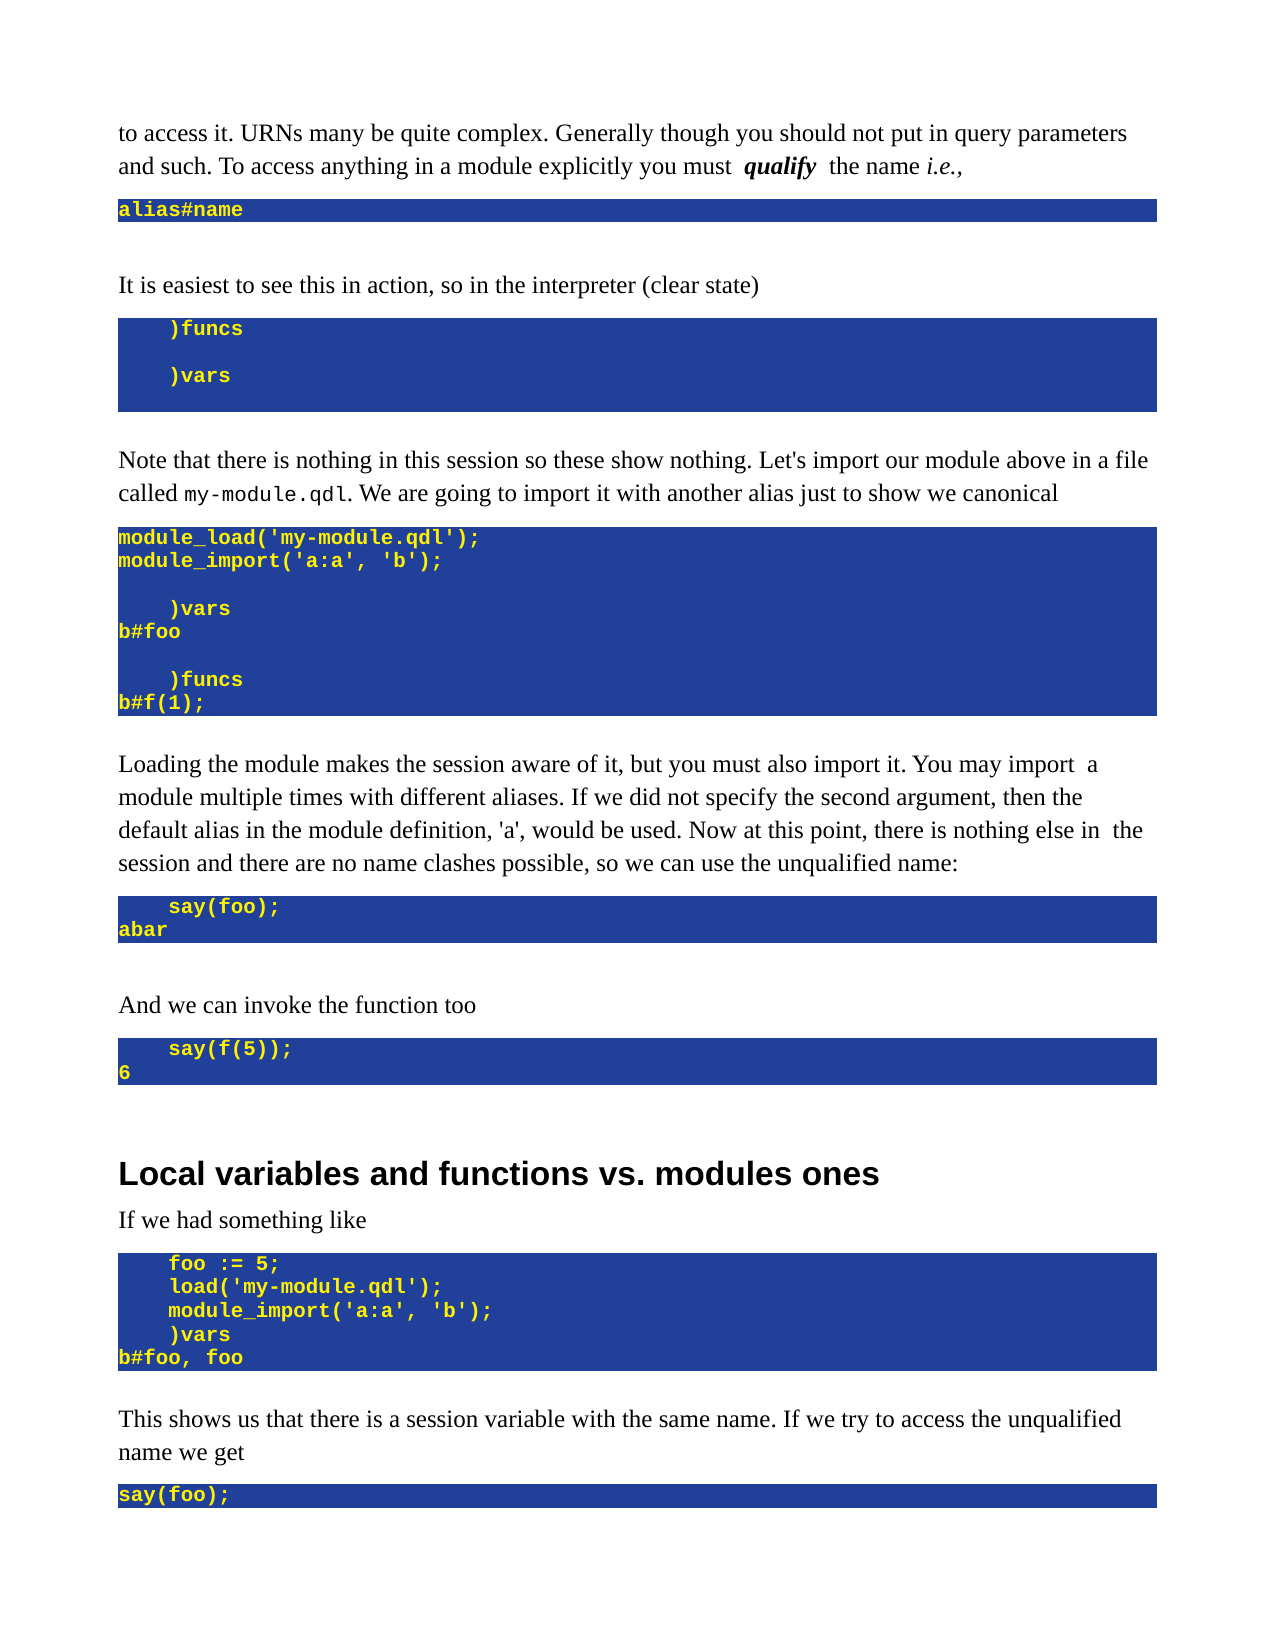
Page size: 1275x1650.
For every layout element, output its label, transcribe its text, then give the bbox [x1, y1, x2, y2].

text )funcs [118, 318, 1157, 341]
text Loading the module makes the session aware of it, but you must also import it. You may import a module multiple times with different aliases. If we did not specify the second argument, then the default alias in the module definition, 'a', would be used. Now at this point, there is nothing else in the session and there are no name clashes possible, so we can use the unqualified name: [118, 716, 1157, 877]
text say(foo); [118, 896, 1157, 919]
text module_import('a:a', 'b'); [118, 550, 1157, 574]
text alias#name [118, 199, 1157, 222]
text Note that there is nothing in this session so these show nothing. Let's import our module above in a file called my-module.qdl. We are going to import it with another alias just to show we canonical [118, 412, 1157, 508]
text If we had something like [118, 1205, 1157, 1234]
text This shows us that there is a session variable with the same name. If we try to access the unqualified name we get [118, 1371, 1157, 1466]
text abar [118, 919, 1157, 943]
text module_load('my-module.qdl'); [118, 527, 1157, 550]
text b#foo, foo [118, 1347, 1157, 1371]
text foo := 5; [118, 1253, 1157, 1276]
text 6 [118, 1062, 1157, 1085]
text )vars [118, 365, 1157, 388]
text b#f(1); [118, 692, 1157, 716]
text b#foo [118, 621, 1157, 645]
text )vars [118, 598, 1157, 621]
text to access it. URNs many be quite complex. Generally though you should not put in query parameters and such. To access anything in a module explicitly you must qualify the name i.e., [118, 118, 1157, 180]
text module_import('a:a', 'b'); [118, 1300, 1157, 1323]
text say(foo); [118, 1484, 1157, 1508]
text load('my-module.qdl'); [118, 1276, 1157, 1300]
text And we can invoke the function too [118, 991, 1157, 1019]
text It is easiest to see this in action, so in the interpreter (clear state) [118, 270, 1157, 299]
text say(f(5)); [118, 1038, 1157, 1062]
text )vars [118, 1323, 1157, 1347]
subtitle Local variables and functions vs. modules ones [118, 1154, 1157, 1192]
text )funcs [118, 669, 1157, 692]
